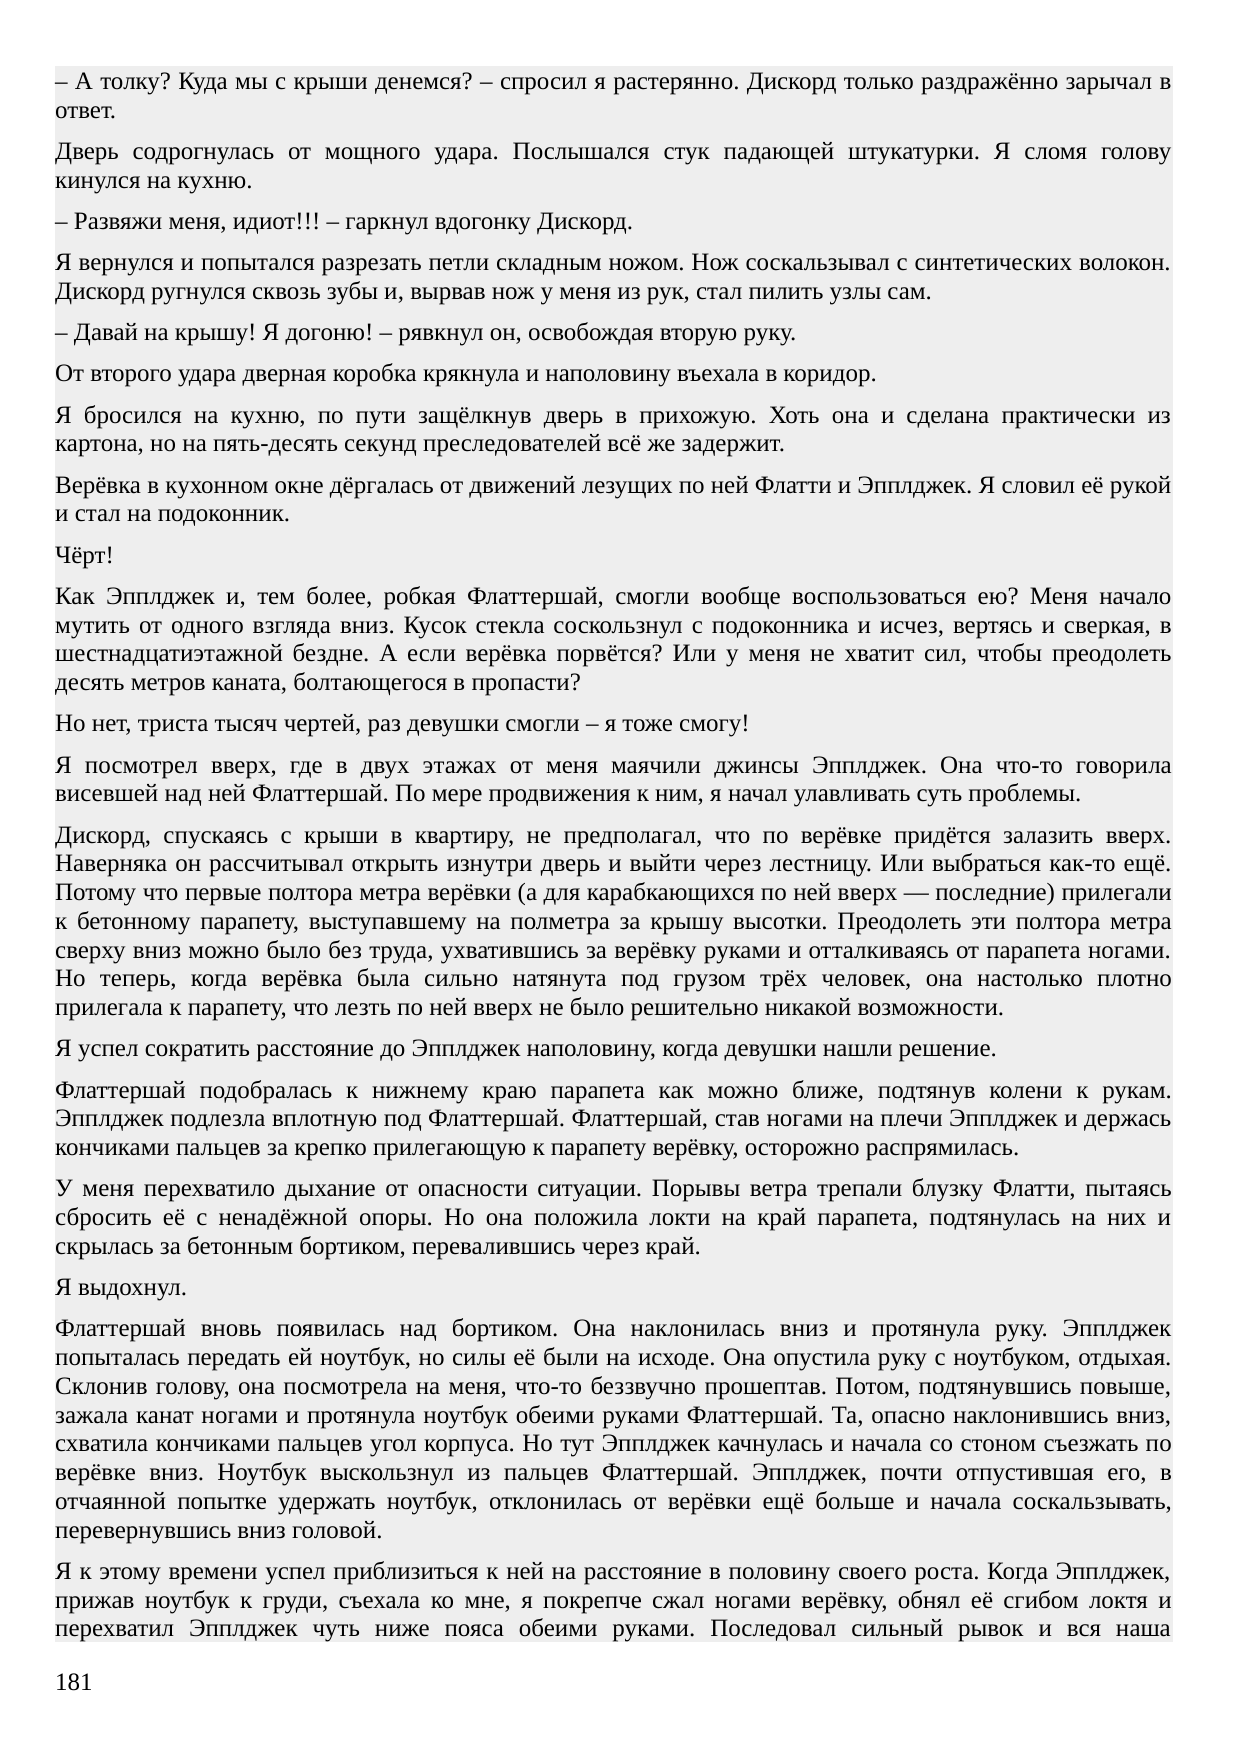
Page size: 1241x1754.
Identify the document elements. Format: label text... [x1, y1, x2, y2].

text От второго удара дверная коробка крякнула и наполовину въехала в коридор. [55, 358, 1173, 387]
text Флаттершай вновь появилась над бортиком. Она наклонилась вниз и протянула руку. Эпплджек попыталась передать ей ноутбук, но силы её были на исходе. Она опустила руку с ноутбуком, отдыхая. Склонив голову, она посмотрела на меня, что-то беззвучно прошептав. Потом, подтянувшись повыше, зажала канат ногами и протянула ноутбук обеими руками Флаттершай. Та, опасно наклонившись вниз, схватила кончиками пальцев угол корпуса. Но тут Эпплджек качнулась и начала со стоном съезжать по верёвке вниз. Ноутбук выскользнул из пальцев Флаттершай. Эпплджек, почти отпустившая его, в отчаянной попытке удержать ноутбук, отклонилась от верёвки ещё больше и начала соскальзывать, перевернувшись вниз головой. [55, 1313, 1173, 1543]
text Флаттершай подобралась к нижнему краю парапета как можно ближе, подтянув колени к рукам. Эпплджек подлезла вплотную под Флаттершай. Флаттершай, став ногами на плечи Эпплджек и держась кончиками пальцев за крепко прилегающую к парапету верёвку, осторожно распрямилась. [55, 1075, 1173, 1161]
text Я успел сократить расстояние до Эпплджек наполовину, когда девушки нашли решение. [55, 1033, 1173, 1062]
text Я к этому времени успел приблизиться к ней на расстояние в половину своего роста. Когда Эпплджек, прижав ноутбук к груди, съехала ко мне, я покрепче сжал ногами верёвку, обнял её сгибом локтя и перехватил Эпплджек чуть ниже пояса обеими руками. Последовал сильный рывок и вся наша [55, 1556, 1173, 1642]
text Дискорд, спускаясь с крыши в квартиру, не предполагал, что по верёвке придётся залазить вверх. Наверняка он рассчитывал открыть изнутри дверь и выйти через лестницу. Или выбраться как-то ещё. Потому что первые полтора метра верёвки (а для карабкающихся по ней вверх — последние) прилегали к бетонному парапету, выступавшему на полметра за крышу высотки. Преодолеть эти полтора метра сверху вниз можно было без труда, ухватившись за верёвку руками и отталкиваясь от парапета ногами. Но теперь, когда верёвка была сильно натянута под грузом трёх человек, она настолько плотно прилегала к парапету, что лезть по ней вверх не было решительно никакой возможности. [55, 820, 1173, 1021]
text Я выдохнул. [55, 1272, 1173, 1301]
text Но нет, триста тысяч чертей, раз девушки смогли – я тоже смогу! [55, 708, 1173, 737]
text Я бросился на кухню, по пути защёлкнув дверь в прихожую. Хоть она и сделана практически из картона, но на пять-десять секунд преследователей всё же задержит. [55, 400, 1173, 457]
text У меня перехватило дыхание от опасности ситуации. Порывы ветра трепали блузку Флатти, пытаясь сбросить её с ненадёжной опоры. Но она положила локти на край парапета, подтянулась на них и скрылась за бетонным бортиком, перевалившись через край. [55, 1173, 1173, 1260]
text Как Эпплджек и, тем более, робкая Флаттершай, смогли вообще воспользоваться ею? Меня начало мутить от одного взгляда вниз. Кусок стекла соскользнул с подоконника и исчез, вертясь и сверкая, в шестнадцатиэтажной бездне. А если верёвка порвётся? Или у меня не хватит сил, чтобы преодолеть десять метров каната, болтающегося в пропасти? [55, 581, 1173, 696]
text Я посмотрел вверх, где в двух этажах от меня маячили джинсы Эпплджек. Она что-то говорила висевшей над ней Флаттершай. По мере продвижения к ним, я начал улавливать суть проблемы. [55, 750, 1173, 807]
text Чёрт! [55, 540, 1173, 568]
text – Развяжи меня, идиот!!! – гаркнул вдогонку Дискорд. [55, 206, 1173, 235]
text Я вернулся и попытался разрезать петли складным ножом. Нож соскальзывал с синтетических волокон. Дискорд ругнулся сквозь зубы и, вырвав нож у меня из рук, стал пилить узлы сам. [55, 247, 1173, 305]
text Дверь содрогнулась от мощного удара. Послышался стук падающей штукатурки. Я сломя голову кинулся на кухню. [55, 136, 1173, 193]
text – А толку? Куда мы с крыши денемся? – спросил я растерянно. Дискорд только раздражённо зарычал в ответ. [55, 66, 1173, 123]
text – Давай на крышу! Я догоню! – рявкнул он, освобождая вторую руку. [55, 317, 1173, 346]
text Верёвка в кухонном окне дёргалась от движений лезущих по ней Флатти и Эпплджек. Я словил её рукой и стал на подоконник. [55, 470, 1173, 527]
